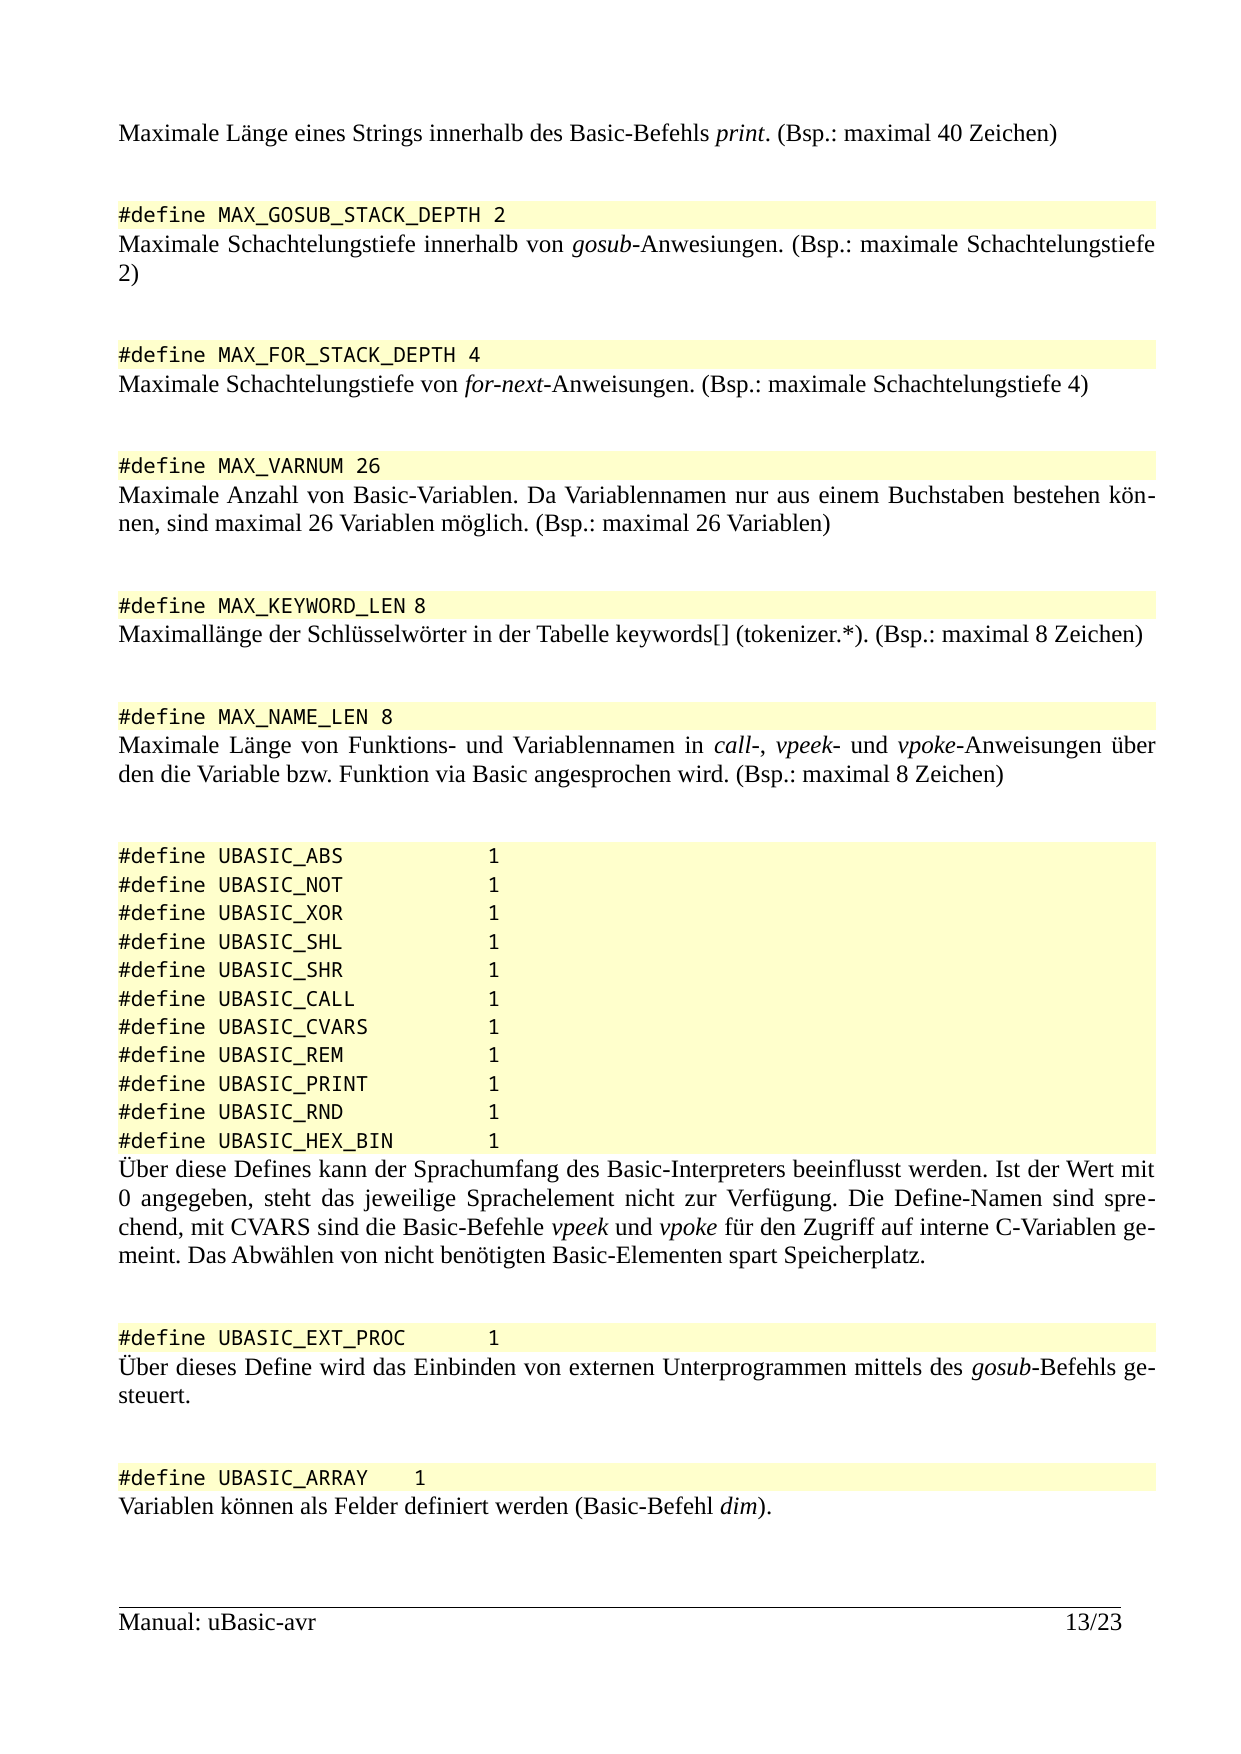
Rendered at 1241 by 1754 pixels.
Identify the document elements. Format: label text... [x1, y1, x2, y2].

text Maximallänge der Schlüsselwörter in der Tabelle keywords[] (tokenizer.*). (Bsp.: maximal 8 Zeichen) [118, 619, 1156, 648]
text #define MAX_GOSUB_STACK_DEPTH 2 [118, 201, 1156, 229]
text #define UBASIC_CALL 1 [118, 984, 1156, 1012]
text #define UBASIC_SHL 1 [118, 927, 1156, 955]
text #define UBASIC_REM 1 [118, 1041, 1156, 1069]
text Maximale Anzahl von Basic-Variablen. Da Variablennamen nur aus einem Buchstaben bestehen kön­nen, sind maximal 26 Variablen möglich. (Bsp.: maximal 26 Variablen) [118, 480, 1156, 537]
text #define MAX_VARNUM 26 [118, 451, 1156, 480]
text Maximale Schachtelungstiefe innerhalb von gosub-Anwesiungen. (Bsp.: maximale Schachtelungstiefe 2) [118, 229, 1156, 287]
text #define UBASIC_EXT_PROC 1 [118, 1323, 1156, 1352]
text #define UBASIC_XOR 1 [118, 898, 1156, 927]
text Über dieses Define wird das Einbinden von externen Unterprogrammen mittels des gosub-Befehls ge­steuert. [118, 1352, 1156, 1409]
text Maximale Schachtelungstiefe von for-next-Anweisungen. (Bsp.: maximale Schachtelungstiefe 4) [118, 369, 1156, 397]
text #define UBASIC_HEX_BIN 1 [118, 1126, 1156, 1154]
text #define UBASIC_NOT 1 [118, 870, 1156, 898]
text Über diese Defines kann der Sprachumfang des Basic-Interpreters beeinflusst werden. Ist der Wert mit 0 angegeben, steht das jeweilige Sprachelement nicht zur Verfügung. Die Define-Namen sind spre­chend, mit CVARS sind die Basic-Befehle vpeek und vpoke für den Zugriff auf interne C-Variablen ge­meint. Das Abwählen von nicht benötigten Basic-Elementen spart Speicherplatz. [118, 1154, 1156, 1269]
text #define UBASIC_RND 1 [118, 1097, 1156, 1126]
text Variablen können als Felder definiert werden (Basic-Befehl dim). [118, 1491, 1156, 1520]
text #define UBASIC_SHR 1 [118, 955, 1156, 984]
text #define MAX_FOR_STACK_DEPTH 4 [118, 340, 1156, 369]
text Maximale Länge von Funktions- und Variablennamen in call-, vpeek- und vpoke-Anweisungen über den die Variable bzw. Funktion via Basic angesprochen wird. (Bsp.: maximal 8 Zeichen) [118, 730, 1156, 788]
text #define MAX_NAME_LEN 8 [118, 702, 1156, 730]
text #define MAX_KEYWORD_LEN 8 [118, 591, 1156, 619]
text #define UBASIC_PRINT 1 [118, 1069, 1156, 1097]
text #define UBASIC_ABS 1 [118, 842, 1156, 870]
text #define UBASIC_ARRAY 1 [118, 1463, 1156, 1491]
text #define UBASIC_CVARS 1 [118, 1012, 1156, 1041]
text Maximale Länge eines Strings innerhalb des Basic-Befehls print. (Bsp.: maximal 40 Zeichen) [118, 118, 1156, 147]
